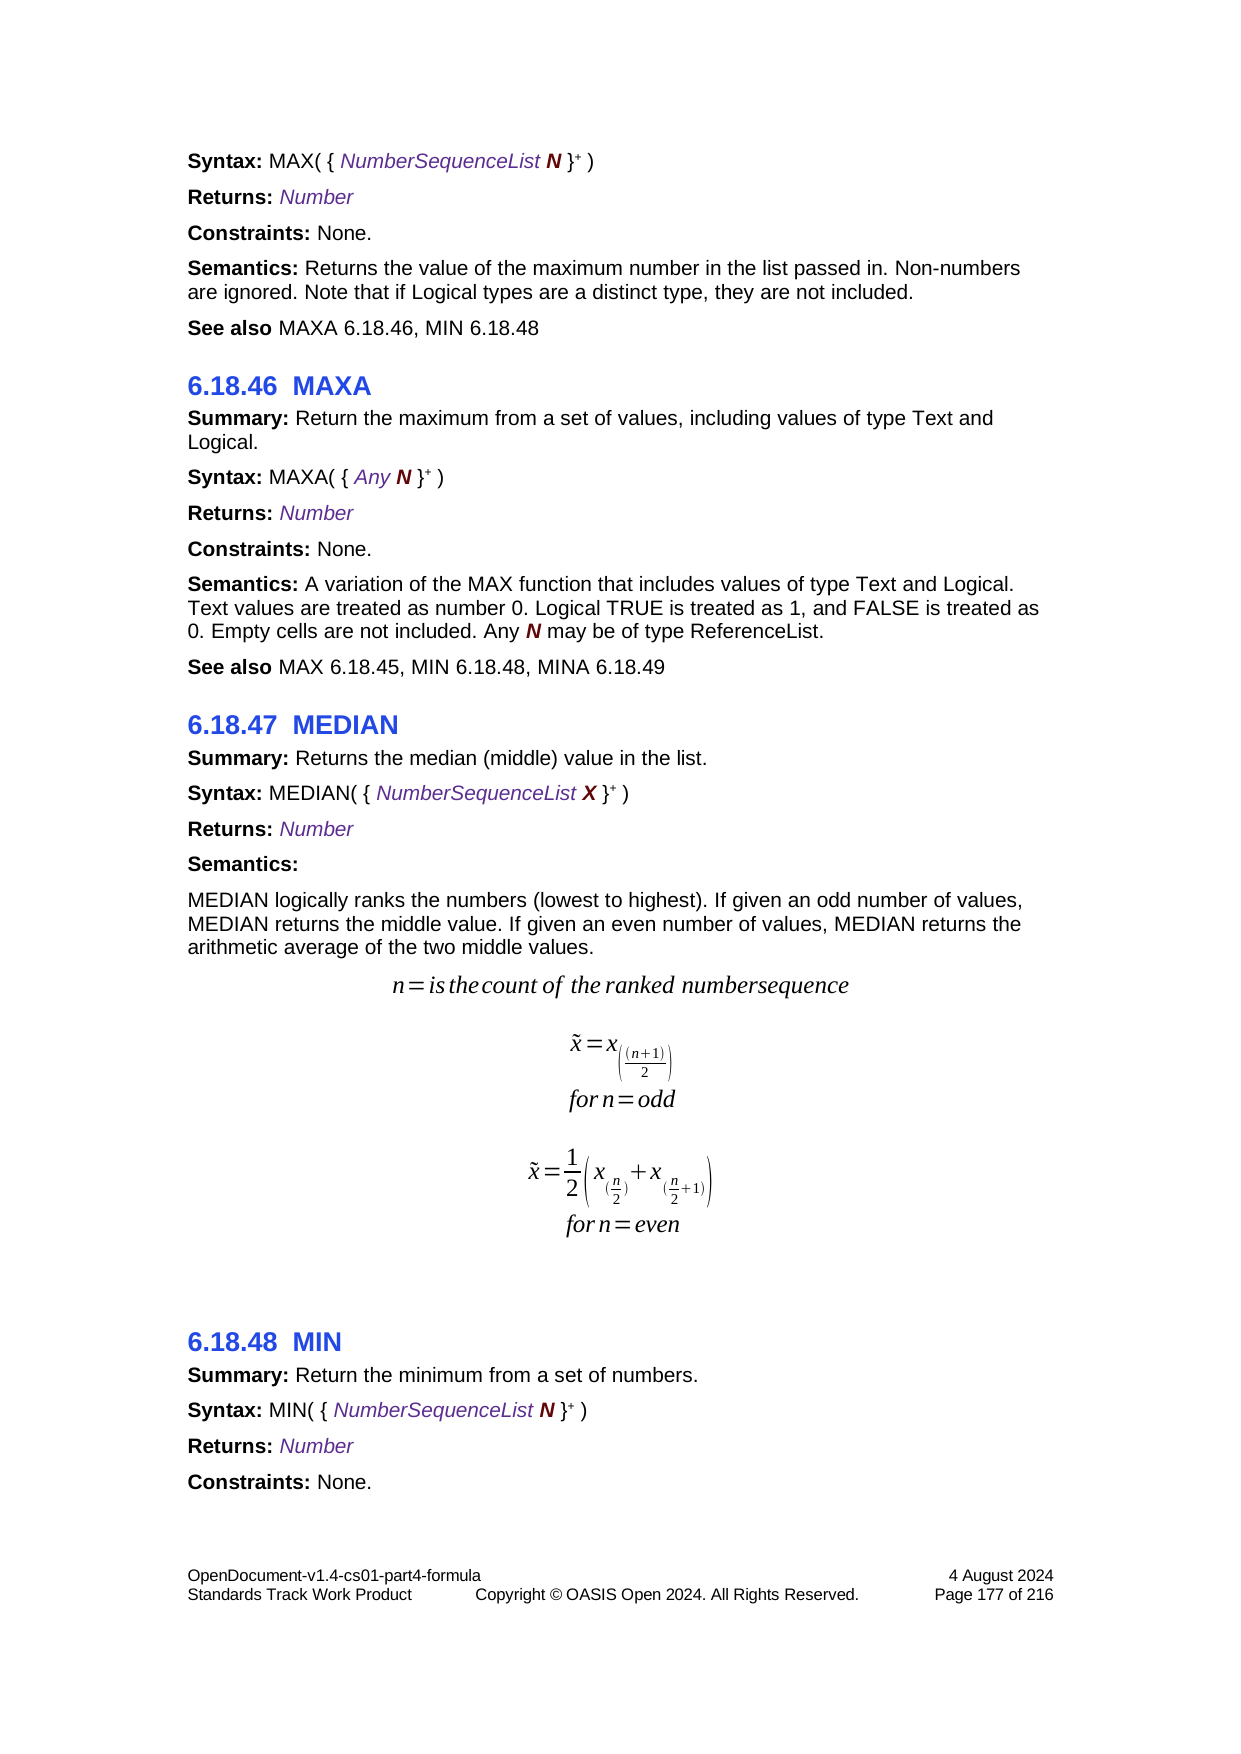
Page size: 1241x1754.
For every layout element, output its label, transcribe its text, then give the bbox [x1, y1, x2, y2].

text Syntax: MAXA( { Any N }+ ) [187, 466, 1053, 489]
text Returns: Number [187, 186, 1053, 209]
text Constraints: None. [187, 1470, 1053, 1494]
subtitle MAXA [187, 371, 1053, 401]
text Semantics: A variation of the MAX function that includes values of type Text and Logical. Text values are treated as number 0. Logical TRUE is treated as 1, and FALSE is treated as 0. Empty cells are not included. Any N may be of type ReferenceList. [187, 573, 1053, 643]
text Semantics: Returns the value of the maximum number in the list passed in. Non-numbers are ignored. Note that if Logical types are a distinct type, they are not included. [187, 257, 1053, 304]
text Syntax: MAX( { NumberSequenceList N }+ ) [187, 150, 1053, 173]
text Semantics: [187, 853, 1053, 876]
text MEDIAN logically ranks the numbers (lowest to highest). If given an odd number of values, MEDIAN returns the middle value. If given an even number of values, MEDIAN returns the arithmetic average of the two middle values. [187, 888, 1053, 959]
text Summary: Returns the median (middle) value in the list. [187, 746, 1053, 769]
text Returns: Number [187, 817, 1053, 841]
text Constraints: None. [187, 537, 1053, 561]
text Syntax: MEDIAN( { NumberSequenceList X }+ ) [187, 782, 1053, 805]
text Returns: Number [187, 1434, 1053, 1458]
text See also MAXA 6.18.46, MIN 6.18.48 [187, 316, 1053, 339]
subtitle MIN [187, 1327, 1053, 1357]
text Syntax: MIN( { NumberSequenceList N }+ ) [187, 1399, 1053, 1422]
subtitle MEDIAN [187, 710, 1053, 740]
text Summary: Return the maximum from a set of values, including values of type Text and Logical. [187, 407, 1053, 454]
text Returns: Number [187, 501, 1053, 525]
text Summary: Return the minimum from a set of numbers. [187, 1363, 1053, 1387]
text See also MAX 6.18.45, MIN 6.18.48, MINA 6.18.49 [187, 655, 1053, 679]
text Constraints: None. [187, 221, 1053, 245]
